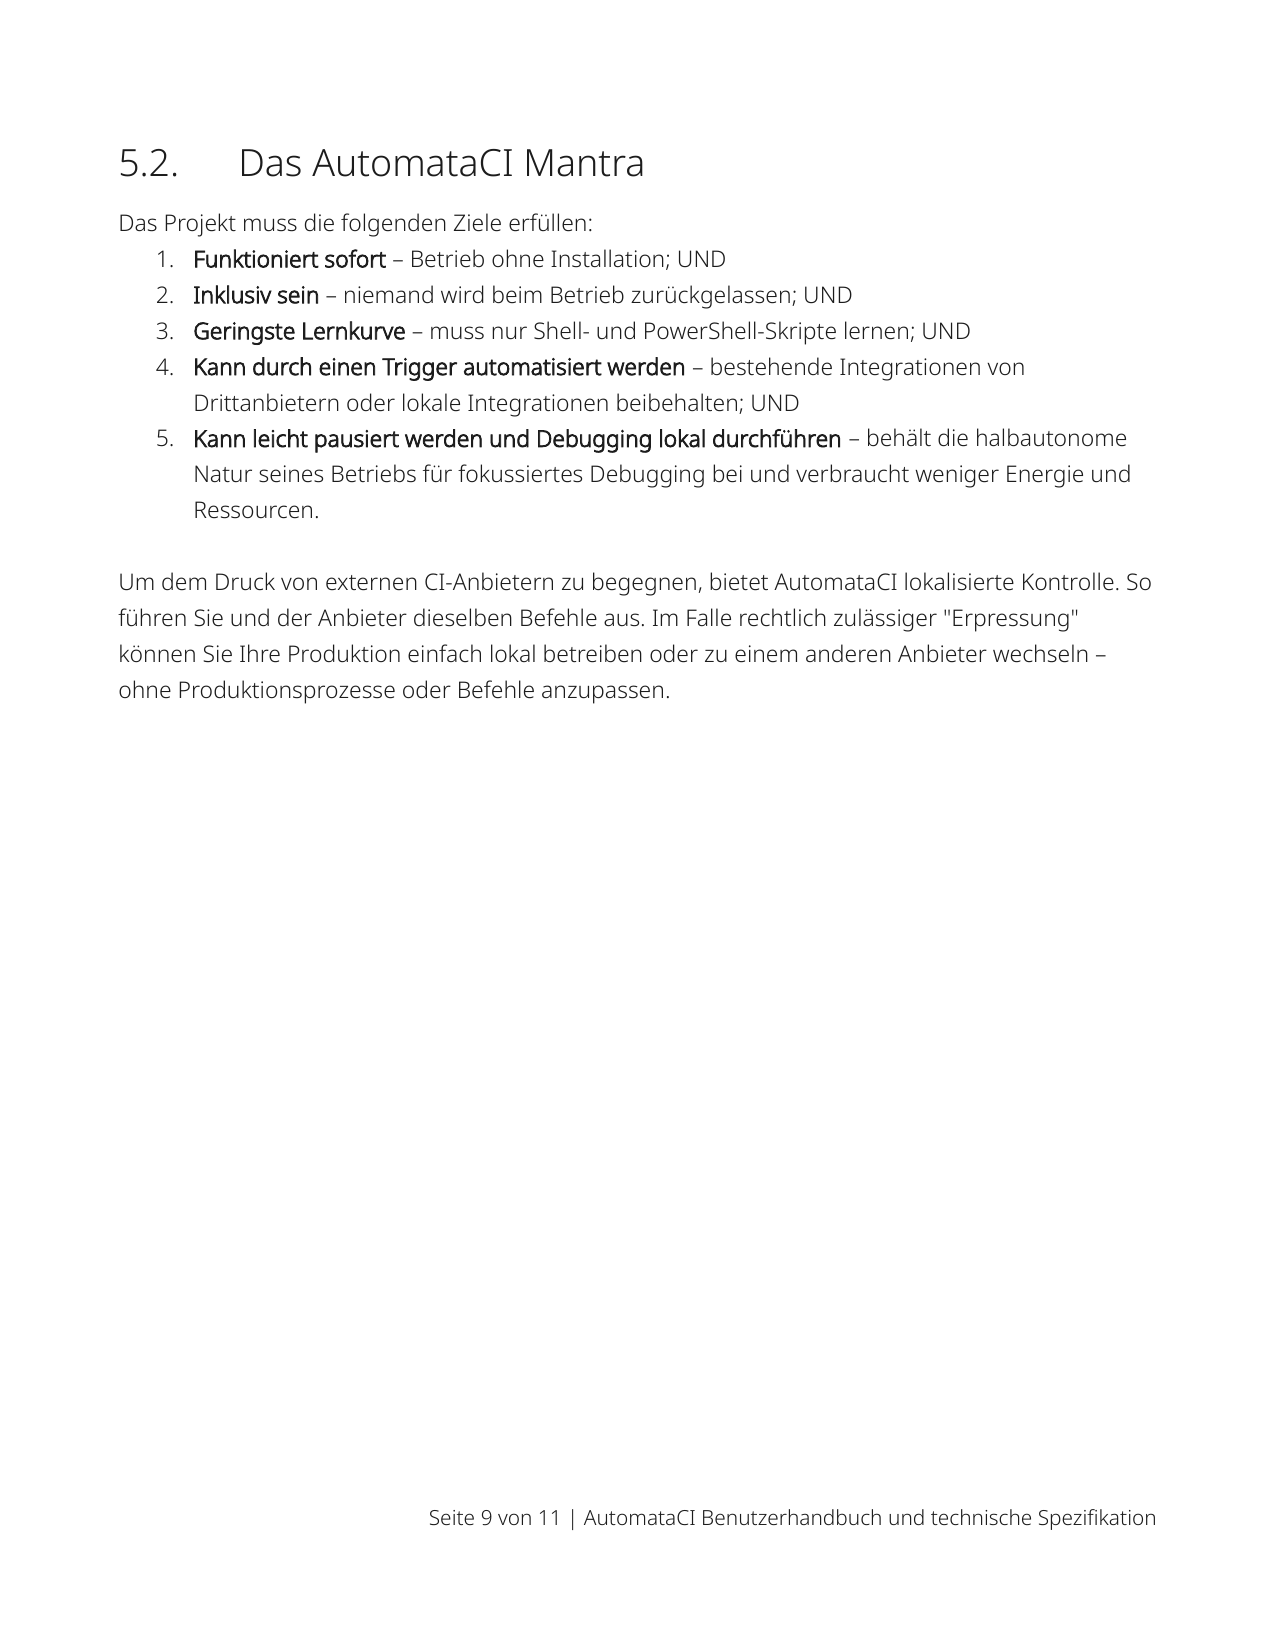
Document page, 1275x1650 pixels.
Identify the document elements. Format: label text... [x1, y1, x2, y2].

list Kann durch einen Trigger automatisiert werden – bestehende Integrationen von Drittanbietern oder lokale Integrationen beibehalten; UND [156, 351, 1157, 418]
list Geringste Lernkurve – muss nur Shell- und PowerShell-Skripte lernen; UND [156, 314, 1157, 346]
list Funktioniert sofort – Betrieb ohne Installation; UND [156, 243, 1157, 274]
list Kann leicht pausiert werden und Debugging lokal durchführen – behält die halbautonome Natur seines Betriebs für fokussiertes Debugging bei und verbraucht weniger Energie und Ressourcen. [156, 422, 1157, 526]
list Inklusiv sein – niemand wird beim Betrieb zurückgelassen; UND [156, 279, 1157, 310]
text Um dem Druck von externen CI-Anbietern zu begegnen, bietet AutomataCI lokalisierte Kontrolle. So führen Sie und der Anbieter dieselben Befehle aus. Im Falle rechtlich zulässiger "Erpressung" können Sie Ihre Produktion einfach lokal betreiben oder zu einem anderen Anbieter wechseln – ohne Produktionsprozesse oder Befehle anzupassen. [118, 566, 1157, 705]
subtitle Das AutomataCI Mantra [118, 136, 1157, 187]
text Das Projekt muss die folgenden Ziele erfüllen: [118, 207, 1157, 238]
